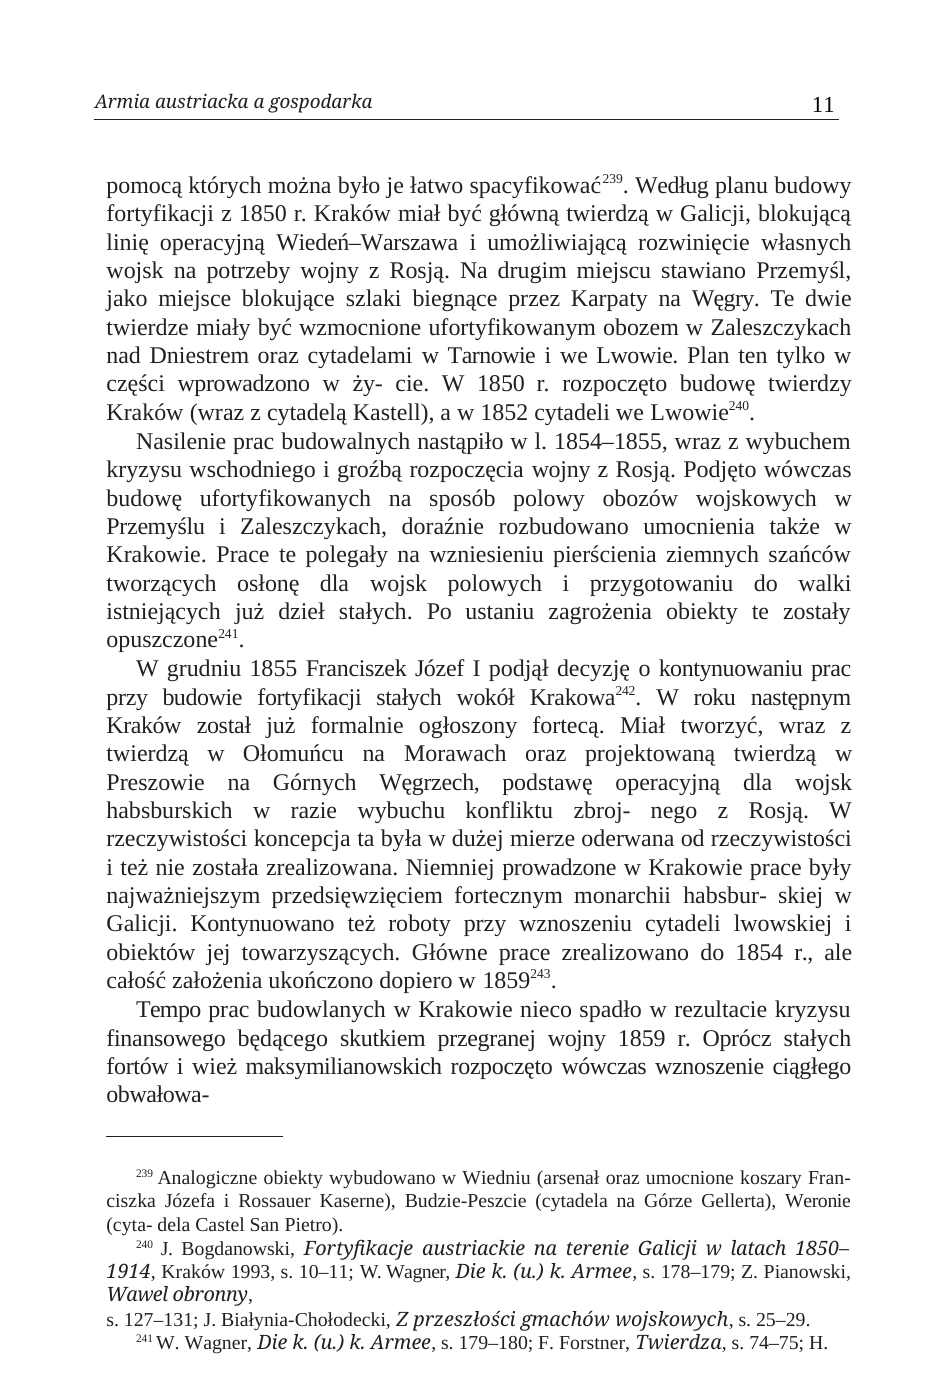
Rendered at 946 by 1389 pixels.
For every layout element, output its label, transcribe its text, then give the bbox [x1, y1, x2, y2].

text s. 127–131; J. Białynia-Chołodecki, Z przeszłości gmachów wojskowych, s. 25–29. [106, 1308, 879, 1331]
text pomocą których można było je łatwo spacyfikować239. Według planu budowy fortyfikacji z 1850 r. Kraków miał być główną twierdzą w Galicji, blokującą linię operacyjną Wiedeń–Warszawa i umożliwiającą rozwinięcie własnych wojsk na potrzeby wojny z Rosją. Na drugim miejscu stawiano Przemyśl, jako miejsce blokujące szlaki biegnące przez Karpaty na Węgry. Te dwie twierdze miały być wzmocnione ufortyfikowanym obozem w Zaleszczykach nad Dniestrem oraz cytadelami w Tarnowie i we Lwowie. Plan ten tylko w części wprowadzono w ży- cie. W 1850 r. rozpoczęto budowę twierdzy Kraków (wraz z cytadelą Kastell), a w 1852 cytadeli we Lwowie240. [106, 171, 852, 425]
text 239 Analogiczne obiekty wybudowano w Wiedniu (arsenał oraz umocnione koszary Fran- ciszka Józefa i Rossauer Kaserne), Budzie-Peszcie (cytadela na Górze Gellerta), Weronie (cyta- dela Castel San Pietro). [106, 1166, 852, 1236]
text 240 J. Bogdanowski, Fortyfikacje austriackie na terenie Galicji w latach 1850–1914, Kraków 1993, s. 10–11; W. Wagner, Die k. (u.) k. Armee, s. 178–179; Z. Pianowski, Wawel obronny, [106, 1237, 852, 1308]
text 241 W. Wagner, Die k. (u.) k. Armee, s. 179–180; F. Forstner, Twierdza, s. 74–75; H. [136, 1331, 879, 1354]
text Tempo prac budowlanych w Krakowie nieco spadło w rezultacie kryzysu finansowego będącego skutkiem przegranej wojny 1859 r. Oprócz stałych fortów i wież maksymilianowskich rozpoczęto wówczas wznoszenie ciągłego obwałowa- [106, 995, 852, 1108]
text W grudniu 1855 Franciszek Józef I podjął decyzję o kontynuowaniu prac przy budowie fortyfikacji stałych wokół Krakowa242. W roku następnym Kraków został już formalnie ogłoszony fortecą. Miał tworzyć, wraz z twierdzą w Ołomuńcu na Morawach oraz projektowaną twierdzą w Preszowie na Górnych Węgrzech, podstawę operacyjną dla wojsk habsburskich w razie wybuchu konfliktu zbroj- nego z Rosją. W rzeczywistości koncepcja ta była w dużej mierze oderwana od rzeczywistości i też nie została zrealizowana. Niemniej prowadzone w Krakowie prace były najważniejszym przedsięwzięciem fortecznym monarchii habsbur- skiej w Galicji. Kontynuowano też roboty przy wznoszeniu cytadeli lwowskiej i obiektów jej towarzyszących. Główne prace zrealizowano do 1854 r., ale całość założenia ukończono dopiero w 1859243. [106, 654, 852, 993]
text Nasilenie prac budowalnych nastąpiło w l. 1854–1855, wraz z wybuchem kryzysu wschodniego i groźbą rozpoczęcia wojny z Rosją. Podjęto wówczas budowę ufortyfikowanych na sposób polowy obozów wojskowych w Przemyślu i Zaleszczykach, doraźnie rozbudowano umocnienia także w Krakowie. Prace te polegały na wzniesieniu pierścienia ziemnych szańców tworzących osłonę dla wojsk polowych i przygotowaniu do walki istniejących już dzieł stałych. Po ustaniu zagrożenia obiekty te zostały opuszczone241. [106, 427, 852, 653]
